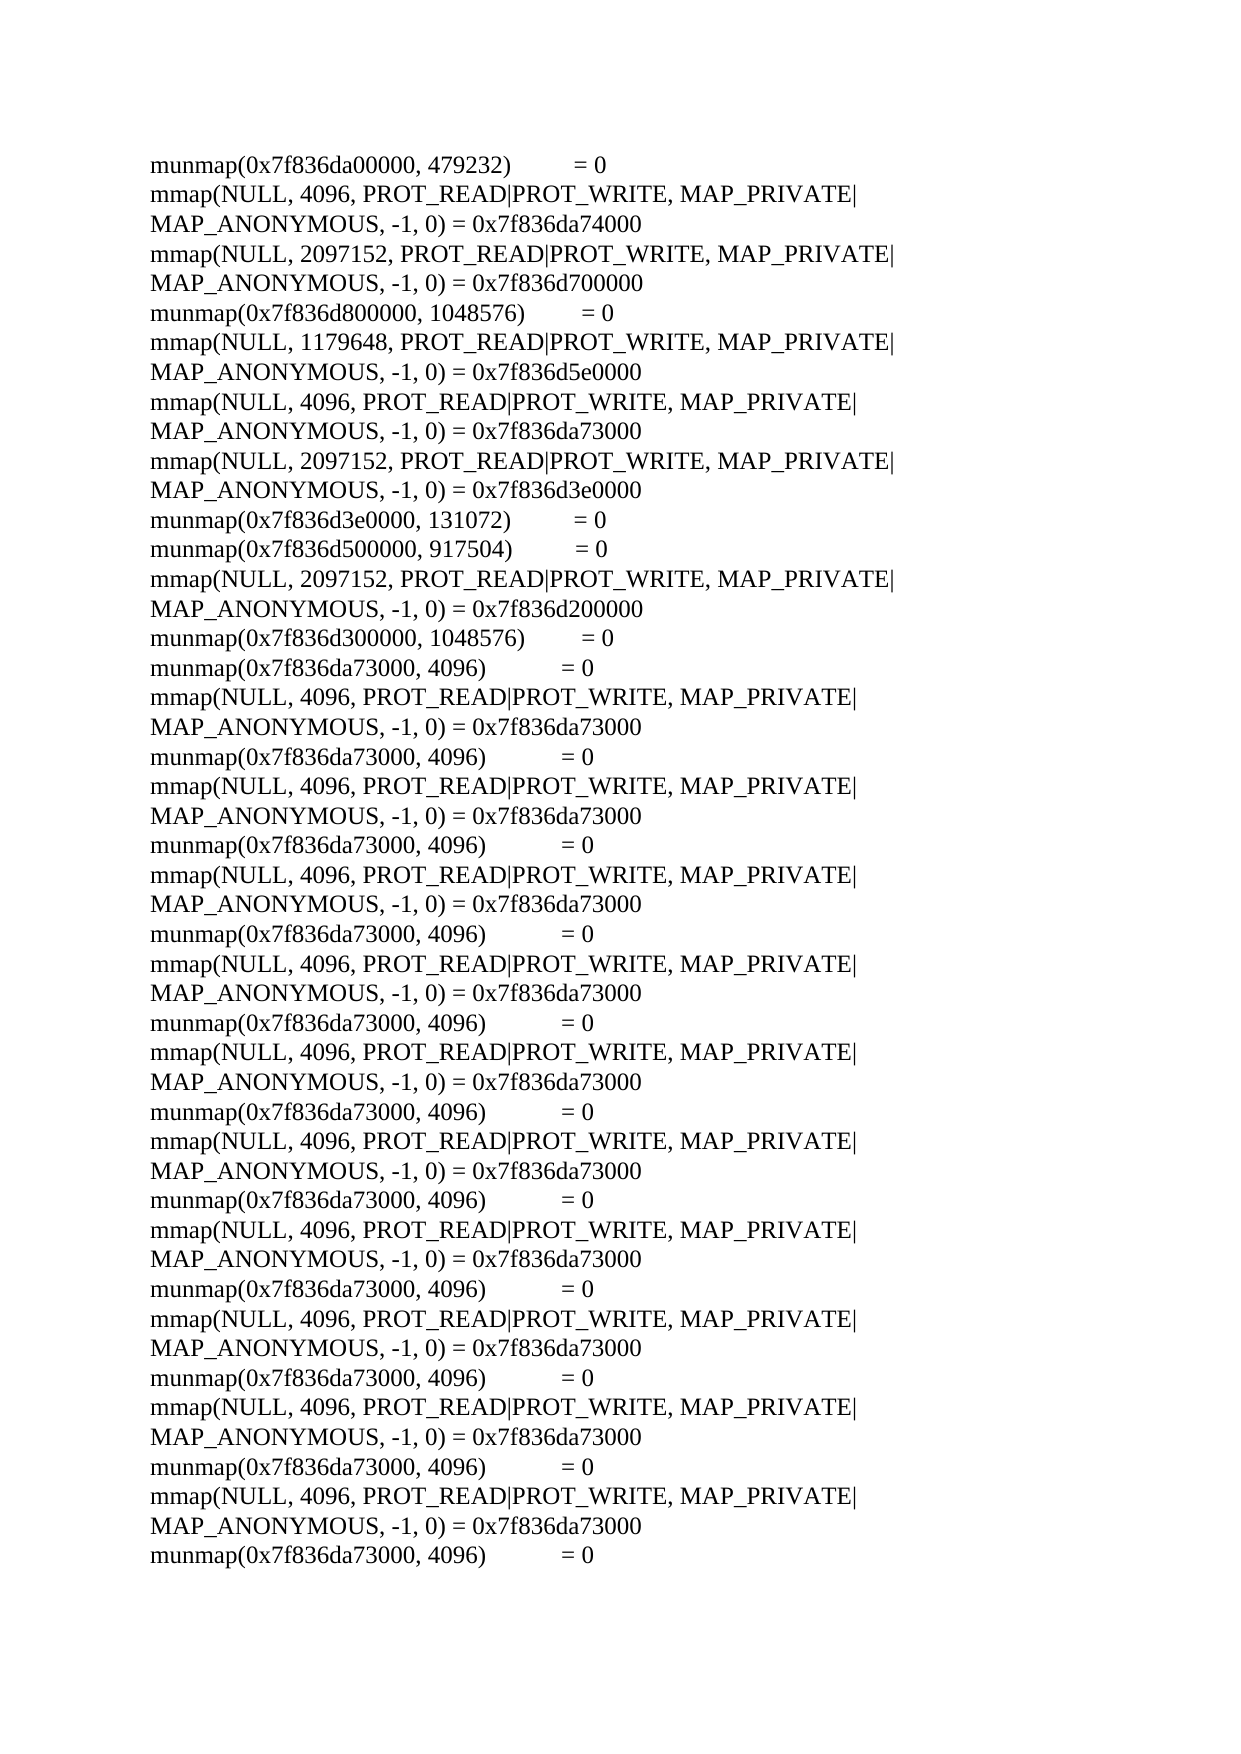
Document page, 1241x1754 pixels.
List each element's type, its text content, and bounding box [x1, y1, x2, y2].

text mmap(NULL, 1179648, PROT_READ|PROT_WRITE, MAP_PRIVATE|MAP_ANONYMOUS, -1, 0) = 0x7f836d5e0000 [150, 327, 1090, 386]
text mmap(NULL, 4096, PROT_READ|PROT_WRITE, MAP_PRIVATE|MAP_ANONYMOUS, -1, 0) = 0x7f836da73000 [150, 1481, 1090, 1539]
text mmap(NULL, 2097152, PROT_READ|PROT_WRITE, MAP_PRIVATE|MAP_ANONYMOUS, -1, 0) = 0x7f836d3e0000 [150, 446, 1090, 504]
text munmap(0x7f836da73000, 4096) = 0 [150, 1185, 1090, 1214]
text munmap(0x7f836da73000, 4096) = 0 [150, 742, 1090, 770]
text mmap(NULL, 4096, PROT_READ|PROT_WRITE, MAP_PRIVATE|MAP_ANONYMOUS, -1, 0) = 0x7f836da73000 [150, 949, 1090, 1007]
text munmap(0x7f836d800000, 1048576) = 0 [150, 298, 1090, 327]
text mmap(NULL, 4096, PROT_READ|PROT_WRITE, MAP_PRIVATE|MAP_ANONYMOUS, -1, 0) = 0x7f836da73000 [150, 860, 1090, 918]
text munmap(0x7f836da73000, 4096) = 0 [150, 1274, 1090, 1303]
text munmap(0x7f836d3e0000, 131072) = 0 [150, 505, 1090, 534]
text mmap(NULL, 4096, PROT_READ|PROT_WRITE, MAP_PRIVATE|MAP_ANONYMOUS, -1, 0) = 0x7f836da73000 [150, 1392, 1090, 1451]
text munmap(0x7f836da73000, 4096) = 0 [150, 1363, 1090, 1392]
text munmap(0x7f836da73000, 4096) = 0 [150, 830, 1090, 859]
text munmap(0x7f836d500000, 917504) = 0 [150, 534, 1090, 563]
text munmap(0x7f836da73000, 4096) = 0 [150, 653, 1090, 682]
text mmap(NULL, 4096, PROT_READ|PROT_WRITE, MAP_PRIVATE|MAP_ANONYMOUS, -1, 0) = 0x7f836da74000 [150, 179, 1090, 238]
text mmap(NULL, 4096, PROT_READ|PROT_WRITE, MAP_PRIVATE|MAP_ANONYMOUS, -1, 0) = 0x7f836da73000 [150, 682, 1090, 741]
text mmap(NULL, 4096, PROT_READ|PROT_WRITE, MAP_PRIVATE|MAP_ANONYMOUS, -1, 0) = 0x7f836da73000 [150, 1304, 1090, 1362]
text mmap(NULL, 4096, PROT_READ|PROT_WRITE, MAP_PRIVATE|MAP_ANONYMOUS, -1, 0) = 0x7f836da73000 [150, 1215, 1090, 1273]
text mmap(NULL, 4096, PROT_READ|PROT_WRITE, MAP_PRIVATE|MAP_ANONYMOUS, -1, 0) = 0x7f836da73000 [150, 1037, 1090, 1096]
text mmap(NULL, 4096, PROT_READ|PROT_WRITE, MAP_PRIVATE|MAP_ANONYMOUS, -1, 0) = 0x7f836da73000 [150, 771, 1090, 829]
text mmap(NULL, 4096, PROT_READ|PROT_WRITE, MAP_PRIVATE|MAP_ANONYMOUS, -1, 0) = 0x7f836da73000 [150, 387, 1090, 445]
text munmap(0x7f836da73000, 4096) = 0 [150, 1452, 1090, 1480]
text munmap(0x7f836da73000, 4096) = 0 [150, 1540, 1090, 1569]
text munmap(0x7f836d300000, 1048576) = 0 [150, 623, 1090, 652]
text munmap(0x7f836da73000, 4096) = 0 [150, 1008, 1090, 1037]
text mmap(NULL, 2097152, PROT_READ|PROT_WRITE, MAP_PRIVATE|MAP_ANONYMOUS, -1, 0) = 0x7f836d200000 [150, 564, 1090, 622]
text munmap(0x7f836da73000, 4096) = 0 [150, 1097, 1090, 1125]
text mmap(NULL, 2097152, PROT_READ|PROT_WRITE, MAP_PRIVATE|MAP_ANONYMOUS, -1, 0) = 0x7f836d700000 [150, 239, 1090, 297]
text mmap(NULL, 4096, PROT_READ|PROT_WRITE, MAP_PRIVATE|MAP_ANONYMOUS, -1, 0) = 0x7f836da73000 [150, 1126, 1090, 1184]
text munmap(0x7f836da73000, 4096) = 0 [150, 919, 1090, 948]
text munmap(0x7f836da00000, 479232) = 0 [150, 150, 1090, 179]
